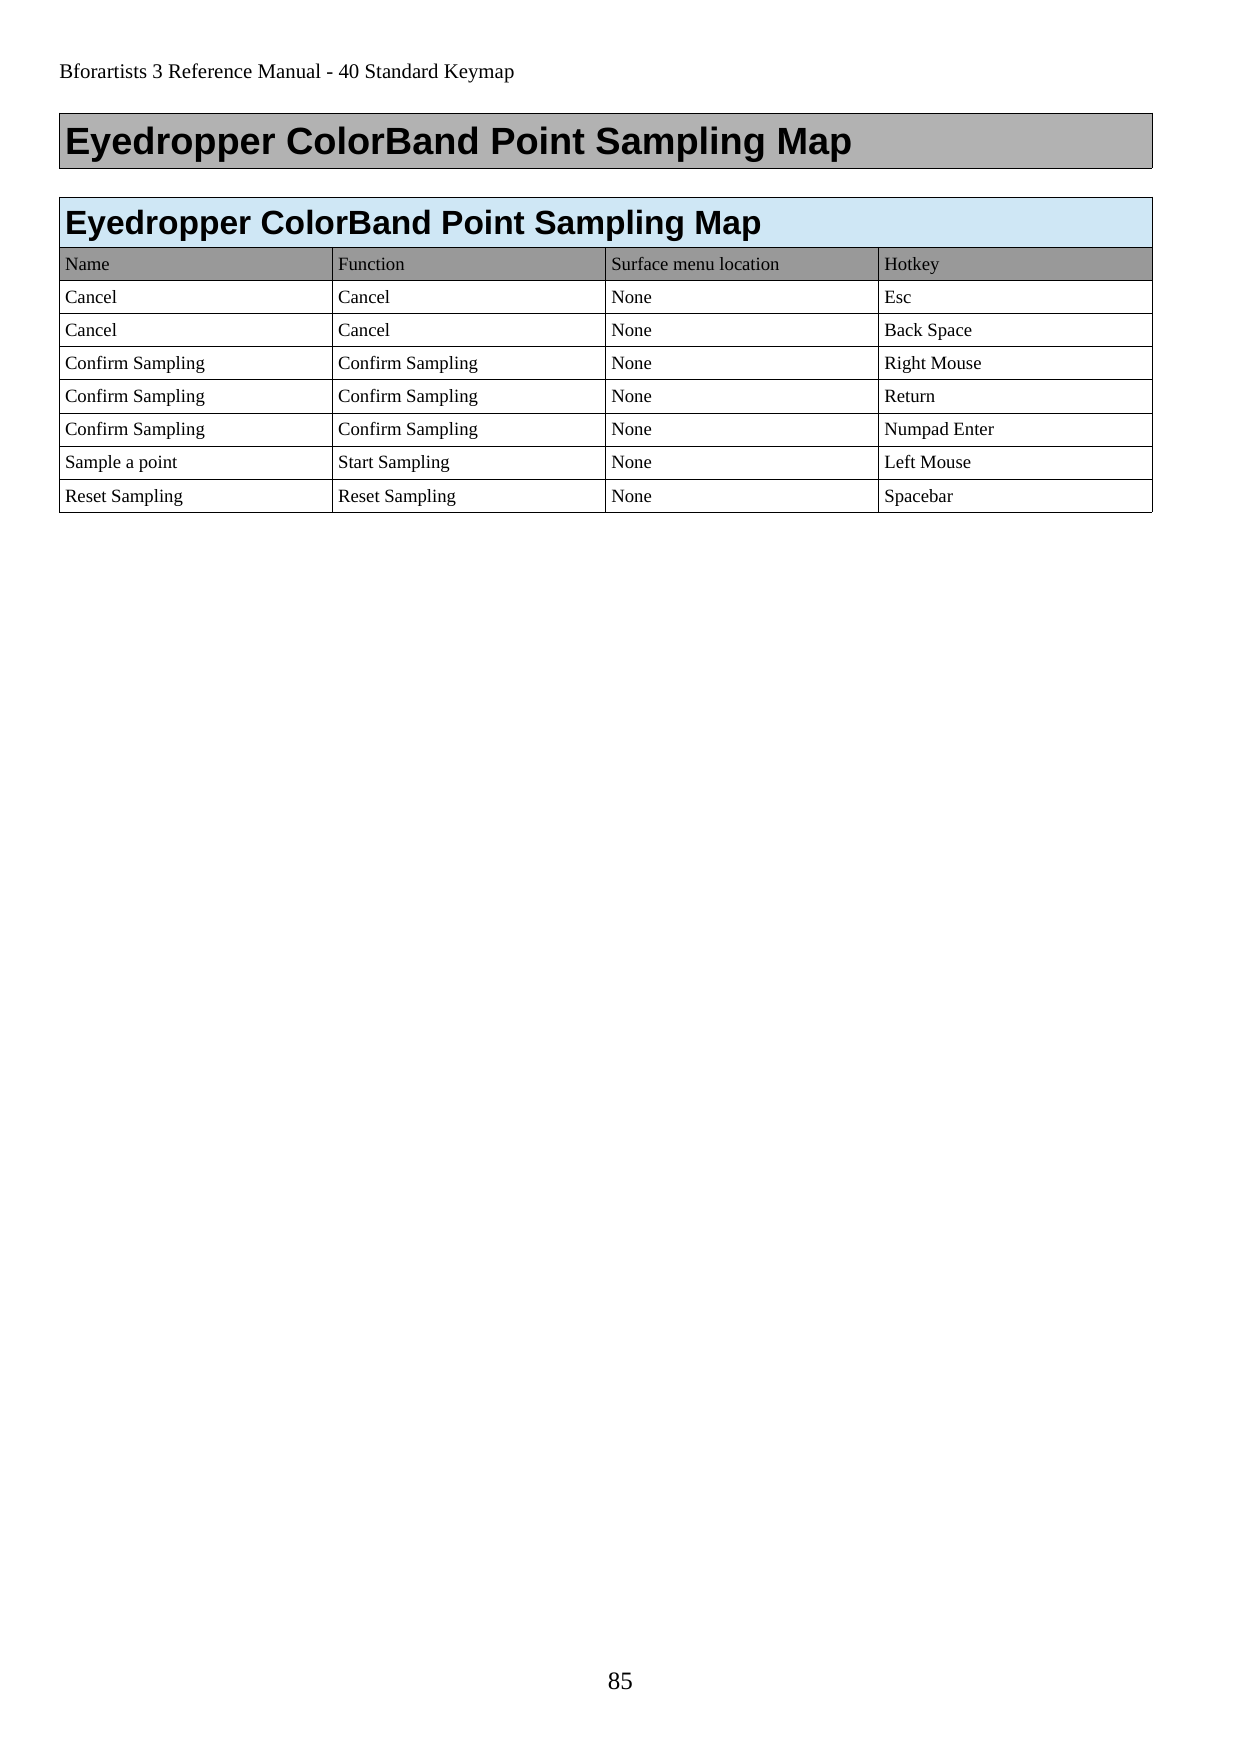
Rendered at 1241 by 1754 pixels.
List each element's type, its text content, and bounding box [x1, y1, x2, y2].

table_cell Name [60, 248, 332, 280]
table_cell Hotkey [879, 248, 1152, 280]
table_cell Right Mouse [879, 347, 1152, 379]
table_cell None [606, 414, 878, 446]
table_cell Sample a point [60, 447, 332, 479]
table_cell Cancel [333, 314, 605, 346]
table_cell None [606, 480, 878, 512]
table_cell None [606, 281, 878, 313]
table_cell Function [333, 248, 605, 280]
table_cell Surface menu location [606, 248, 878, 280]
table_cell Numpad Enter [879, 414, 1152, 446]
table_cell Start Sampling [333, 447, 605, 479]
table_cell Cancel [60, 314, 332, 346]
table_cell None [606, 347, 878, 379]
table_cell Confirm Sampling [60, 347, 332, 379]
table_header Eyedropper ColorBand Point Sampling Map [60, 198, 1152, 247]
table_cell Reset Sampling [333, 480, 605, 512]
table_cell Cancel [60, 281, 332, 313]
table_cell Confirm Sampling [333, 380, 605, 412]
table_cell None [606, 380, 878, 412]
table_cell Confirm Sampling [333, 347, 605, 379]
table_cell Confirm Sampling [333, 414, 605, 446]
table_cell Reset Sampling [60, 480, 332, 512]
table_cell Return [879, 380, 1152, 412]
table_cell Confirm Sampling [60, 380, 332, 412]
table_cell Spacebar [879, 480, 1152, 512]
table_cell Cancel [333, 281, 605, 313]
table_cell Left Mouse [879, 447, 1152, 479]
table_cell Confirm Sampling [60, 414, 332, 446]
table_cell None [606, 447, 878, 479]
table_header Eyedropper ColorBand Point Sampling Map [60, 114, 1152, 168]
table_cell Esc [879, 281, 1152, 313]
table_cell Back Space [879, 314, 1152, 346]
table_cell None [606, 314, 878, 346]
